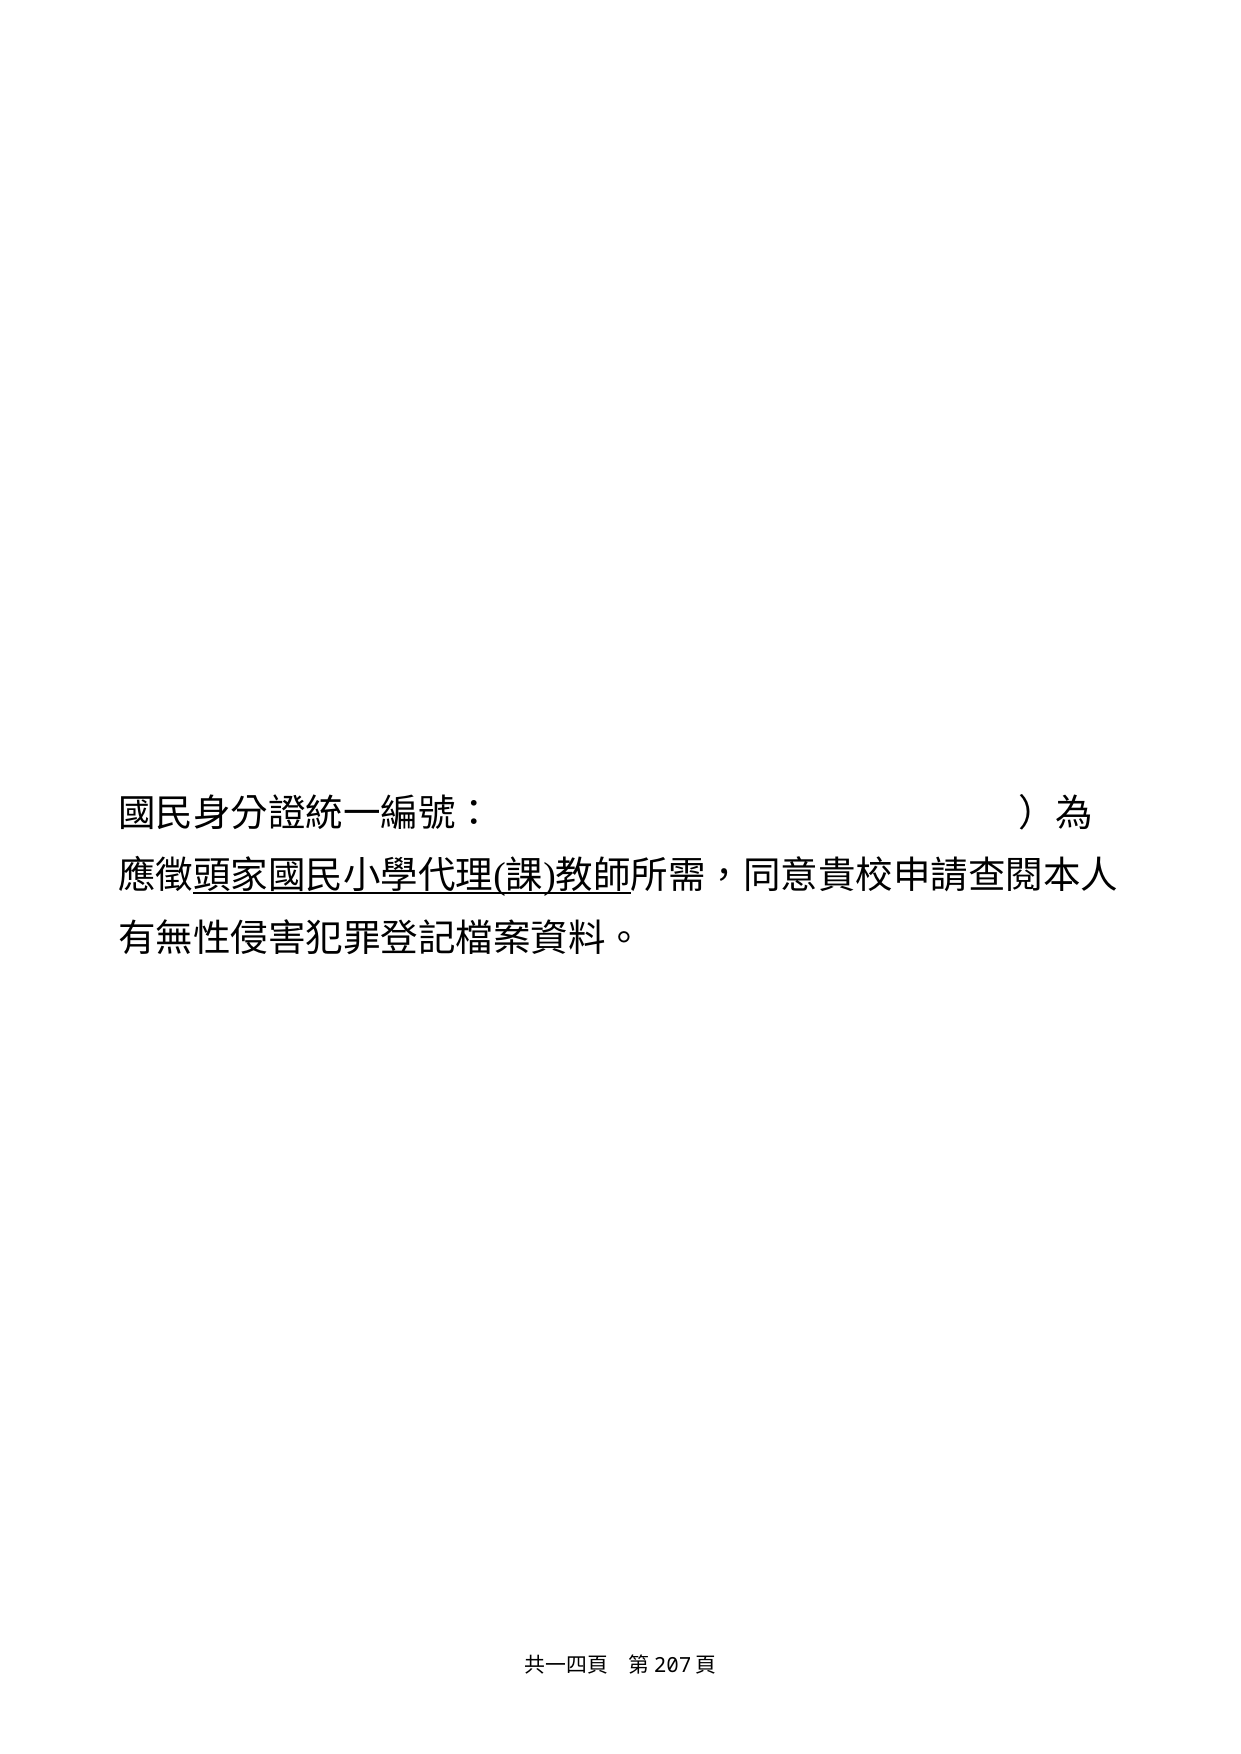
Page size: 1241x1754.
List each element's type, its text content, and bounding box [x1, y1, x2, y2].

text 國民身分證統一編號： ）為應徵頭家國民小學代理(課)教師所需，同意貴校申請查閱本人有無性侵害犯罪登記檔案資料。 [118, 768, 1122, 956]
